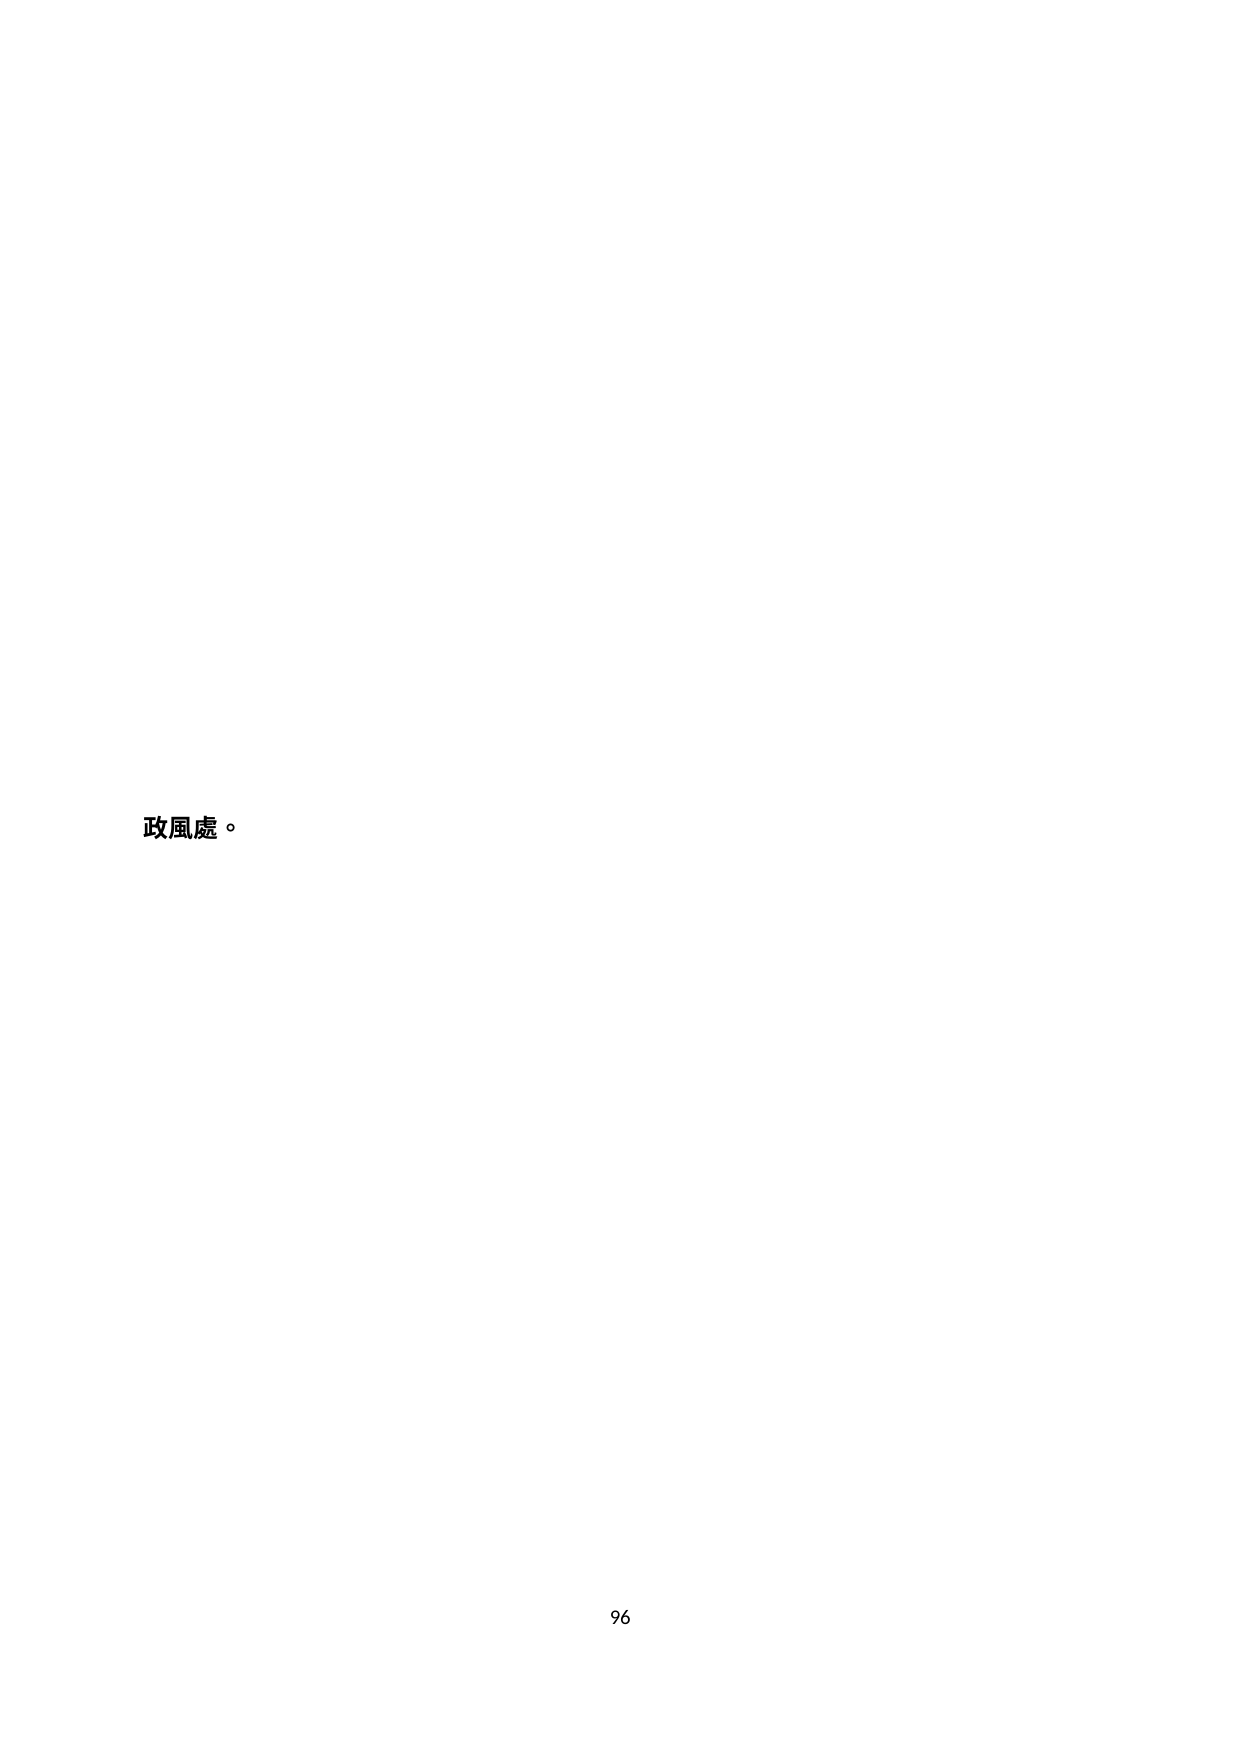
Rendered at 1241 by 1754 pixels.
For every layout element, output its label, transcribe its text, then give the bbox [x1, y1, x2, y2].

text 政風處。 [114, 808, 1103, 844]
